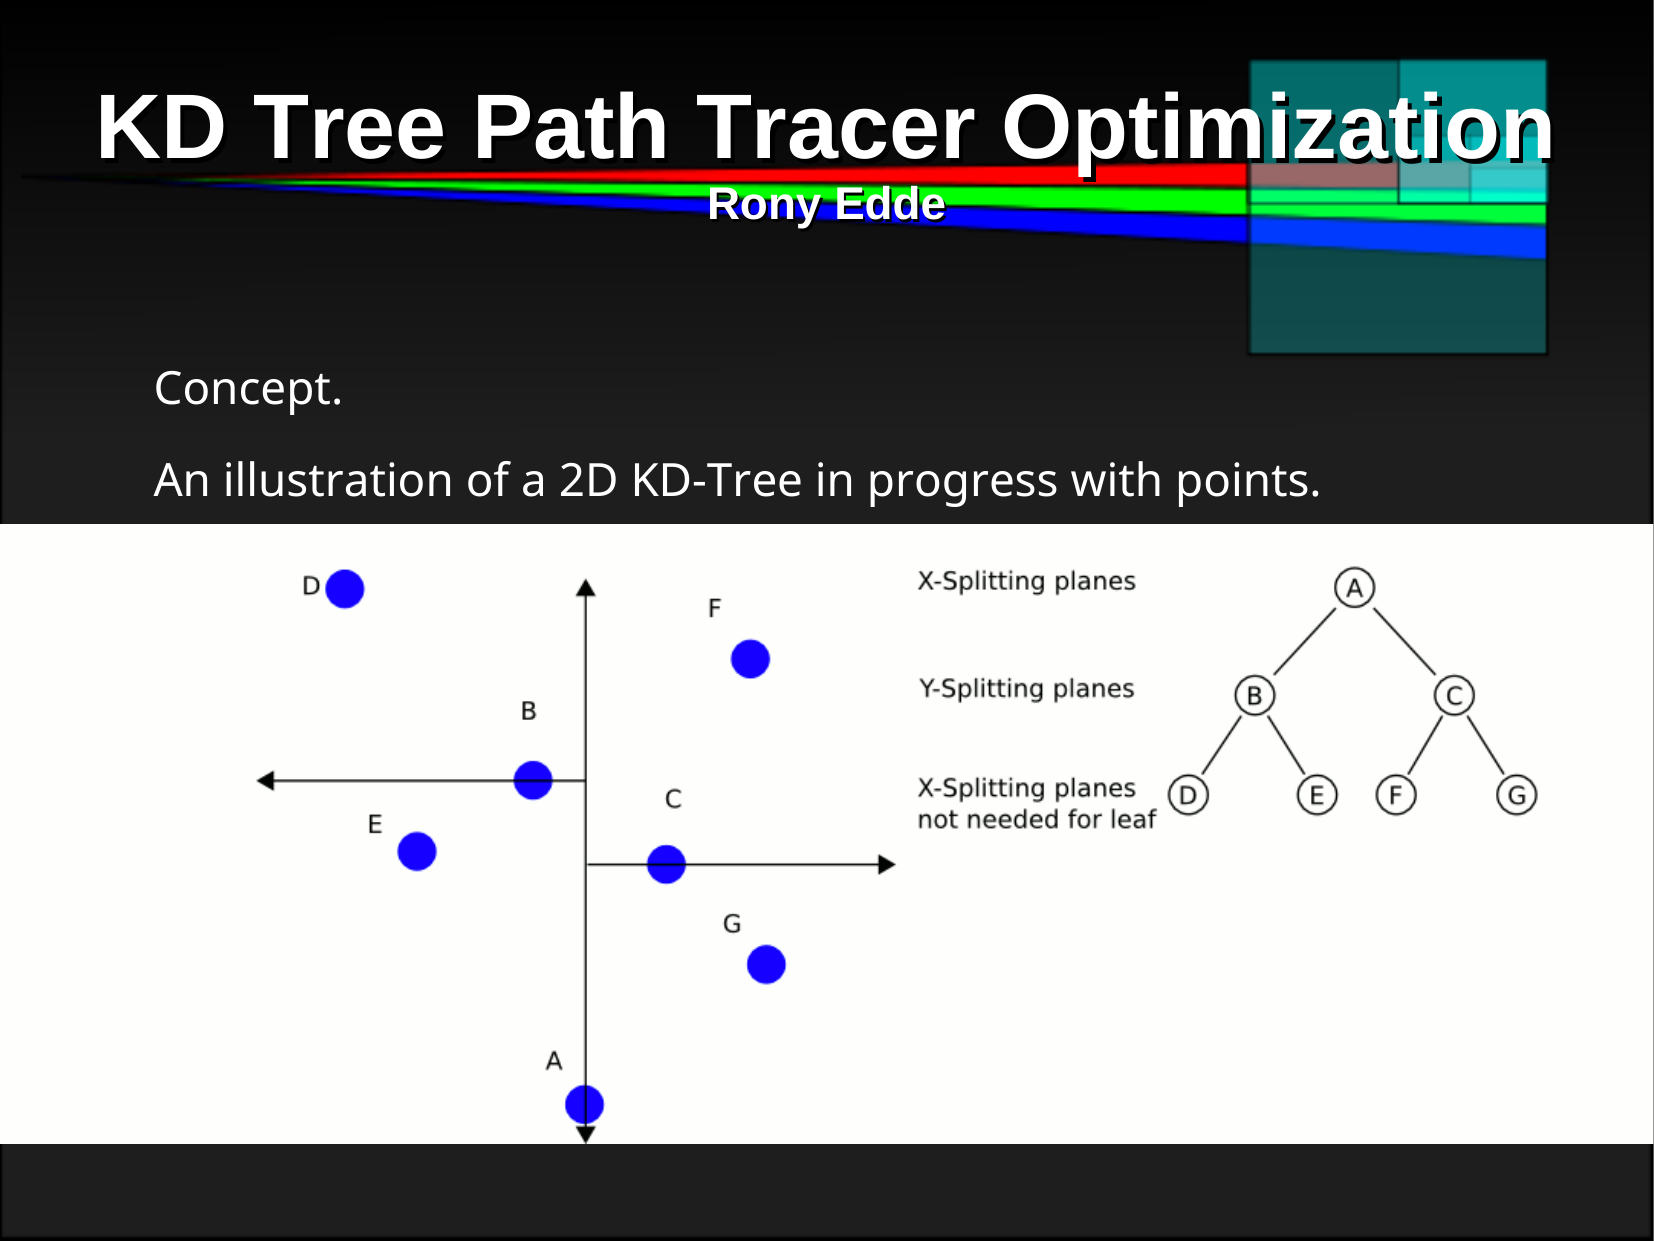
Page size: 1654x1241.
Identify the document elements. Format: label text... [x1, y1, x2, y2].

picture [0, 0, 1654, 1241]
title KD Tree Path Tracer Optimization Rony Edde [82, 56, 1571, 250]
list Concept. An illustration of a 2D KD-Tree in progress with points. [82, 355, 1571, 524]
